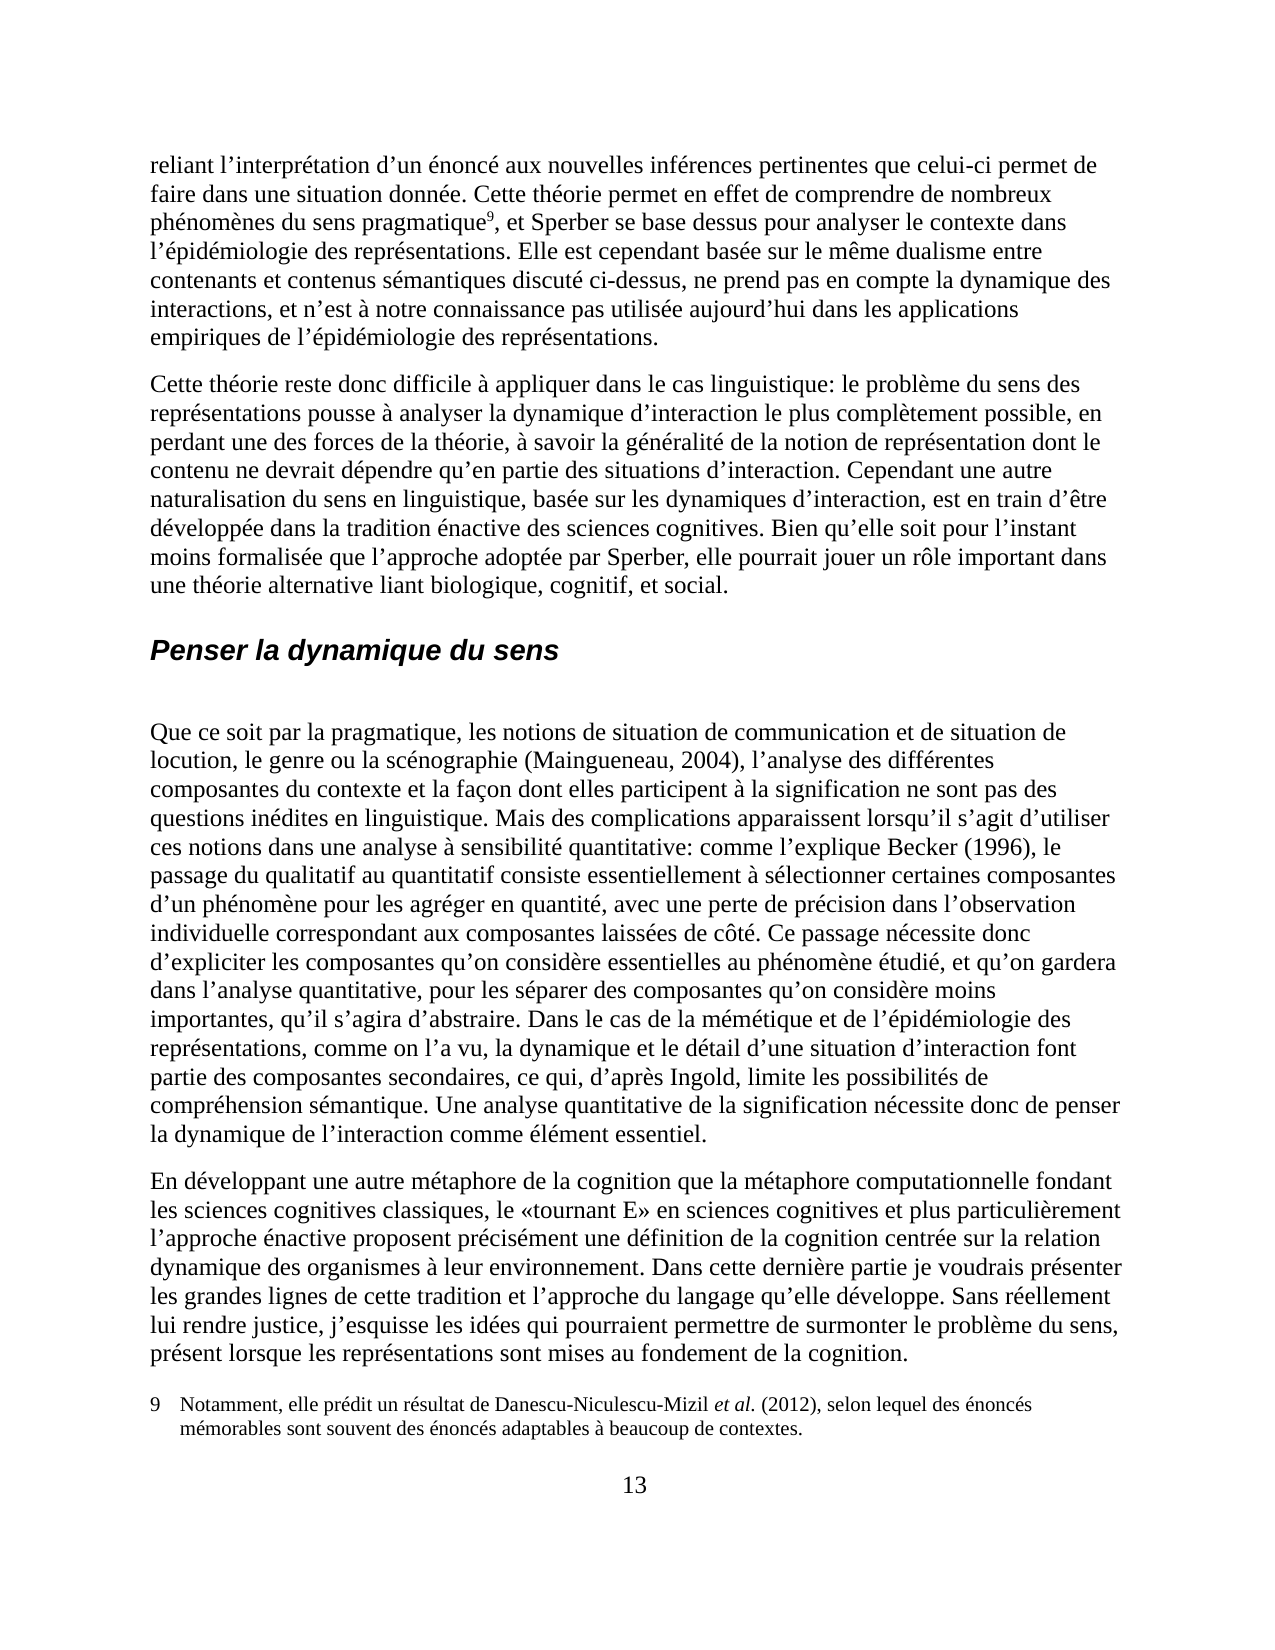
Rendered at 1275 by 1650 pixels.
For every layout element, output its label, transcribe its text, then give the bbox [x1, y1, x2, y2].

text Que ce soit par la pragmatique, les notions de situation de communication et de situation de locution, le genre ou la scénographie (Maingueneau, 2004), l’analyse des différentes composantes du contexte et la façon dont elles participent à la signification ne sont pas des questions inédites en linguistique. Mais des complications apparaissent lorsqu’il s’agit d’utiliser ces notions dans une analyse à sensibilité quantitative: comme l’explique Becker (1996), le passage du qualitatif au quantitatif consiste essentiellement à sélectionner certaines composantes d’un phénomène pour les agréger en quantité, avec une perte de précision dans l’observation individuelle correspondant aux composantes laissées de côté. Ce passage nécessite donc d’expliciter les composantes qu’on considère essentielles au phénomène étudié, et qu’on gardera dans l’analyse quantitative, pour les séparer des composantes qu’on considère moins importantes, qu’il s’agira d’abstraire. Dans le cas de la mémétique et de l’épidémiologie des représentations, comme on l’a vu, la dynamique et le détail d’une situation d’interaction font partie des composantes secondaires, ce qui, d’après Ingold, limite les possibilités de compréhension sémantique. Une analyse quantitative de la signification nécessite donc de penser la dynamique de l’interaction comme élément essentiel. [150, 717, 1125, 1148]
subtitle Penser la dynamique du sens [150, 633, 1125, 667]
text Notamment, elle prédit un résultat de Danescu-Niculescu-Mizil et al. (2012), selon lequel des énoncés mémorables sont souvent des énoncés adaptables à beaucoup de contextes. [150, 1392, 1125, 1440]
text En développant une autre métaphore de la cognition que la métaphore computationnelle fondant les sciences cognitives classiques, le «tournant E» en sciences cognitives et plus particulièrement l’approche énactive proposent précisément une définition de la cognition centrée sur la relation dynamique des organismes à leur environnement. Dans cette dernière partie je voudrais présenter les grandes lignes de cette tradition et l’approche du langage qu’elle développe. Sans réellement lui rendre justice, j’esquisse les idées qui pourraient permettre de surmonter le problème du sens, présent lorsque les représentations sont mises au fondement de la cognition. [150, 1166, 1125, 1367]
text Cette théorie reste donc difficile à appliquer dans le cas linguistique: le problème du sens des représentations pousse à analyser la dynamique d’interaction le plus complètement possible, en perdant une des forces de la théorie, à savoir la généralité de la notion de représentation dont le contenu ne devrait dépendre qu’en partie des situations d’interaction. Cependant une autre naturalisation du sens en linguistique, basée sur les dynamiques d’interaction, est en train d’être développée dans la tradition énactive des sciences cognitives. Bien qu’elle soit pour l’instant moins formalisée que l’approche adoptée par Sperber, elle pourrait jouer un rôle important dans une théorie alternative liant biologique, cognitif, et social. [150, 369, 1125, 599]
text reliant l’interprétation d’un énoncé aux nouvelles inférences pertinentes que celui-ci permet de faire dans une situation donnée. Cette théorie permet en effet de comprendre de nombreux phénomènes du sens pragmatique, et Sperber se base dessus pour analyser le contexte dans l’épidémiologie des représentations. Elle est cependant basée sur le même dualisme entre contenants et contenus sémantiques discuté ci-dessus, ne prend pas en compte la dynamique des interactions, et n’est à notre connaissance pas utilisée aujourd’hui dans les applications empiriques de l’épidémiologie des représentations. [150, 150, 1125, 351]
